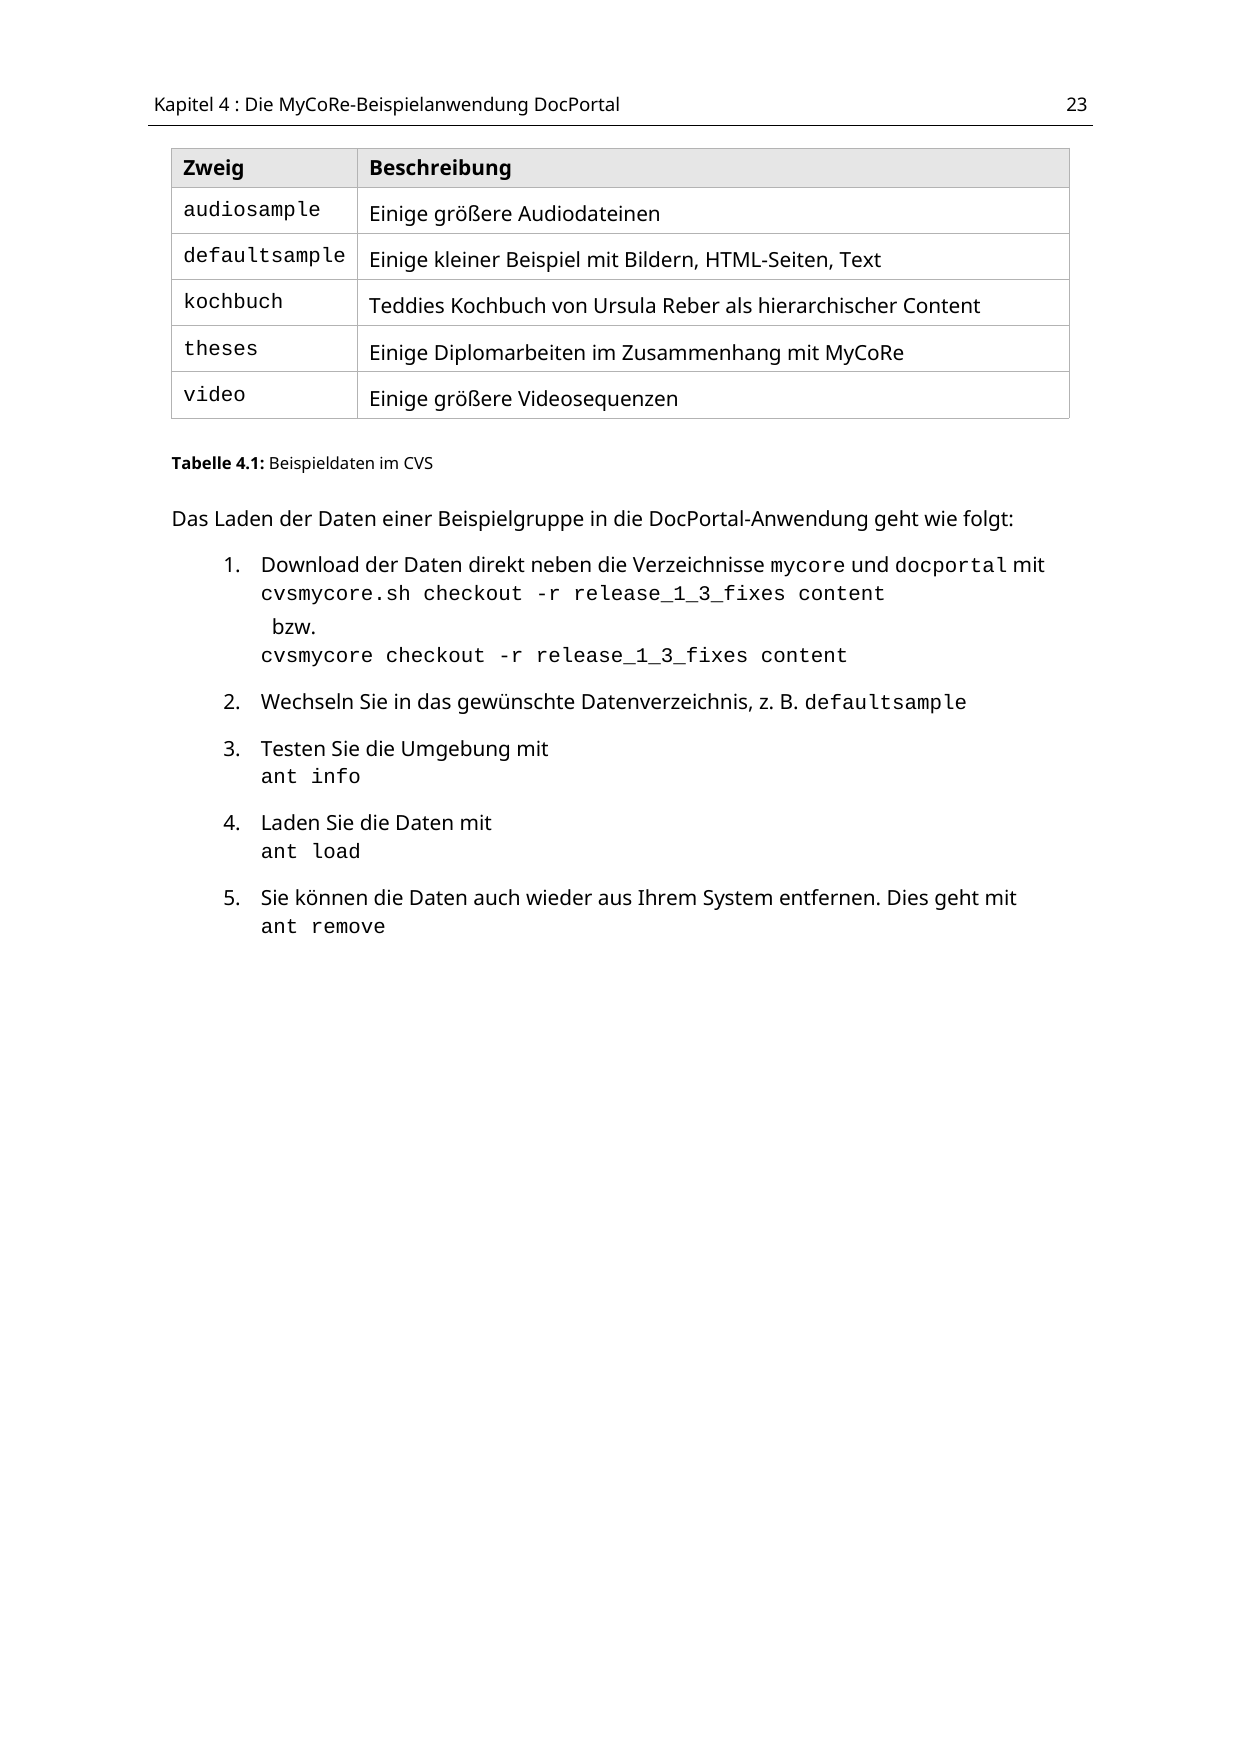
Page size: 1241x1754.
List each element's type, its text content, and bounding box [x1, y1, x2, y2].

table_cell Einige Diplomarbeiten im Zusammenhang mit MyCoRe [358, 326, 1069, 371]
table_cell Einige größere Audiodateinen [358, 188, 1069, 233]
table_cell defaultsample [172, 234, 357, 279]
list Sie können die Daten auch wieder aus Ihrem System entfernen. Dies geht mit ant remove [185, 883, 1069, 939]
list Testen Sie die Umgebung mit ant info [185, 734, 1069, 790]
table_cell theses [172, 326, 357, 371]
text Tabelle 4.1: Beispieldaten im CVS [171, 451, 1069, 474]
list Download der Daten direkt neben die Verzeichnisse mycore und docportal mit cvsmycore.sh checkout -r release_1_3_fixes content bzw. cvsmycore checkout -r release_1_3_fixes content [185, 550, 1069, 669]
table_cell Einige kleiner Beispiel mit Bildern, HTML-Seiten, Text [358, 234, 1069, 279]
list Wechseln Sie in das gewünschte Datenverzeichnis, z. B. defaultsample [185, 687, 1069, 716]
table_header Beschreibung [358, 149, 1069, 187]
table_cell video [172, 372, 357, 418]
table_header Zweig [172, 149, 357, 187]
table_cell audiosample [172, 188, 357, 233]
list Laden Sie die Daten mit ant load [185, 808, 1069, 865]
table_cell Teddies Kochbuch von Ursula Reber als hierarchischer Content [358, 280, 1069, 325]
table_cell Einige größere Videosequenzen [358, 372, 1069, 418]
text Das Laden der Daten einer Beispielgruppe in die DocPortal-Anwendung geht wie folgt: [171, 504, 1069, 533]
table_cell kochbuch [172, 280, 357, 325]
